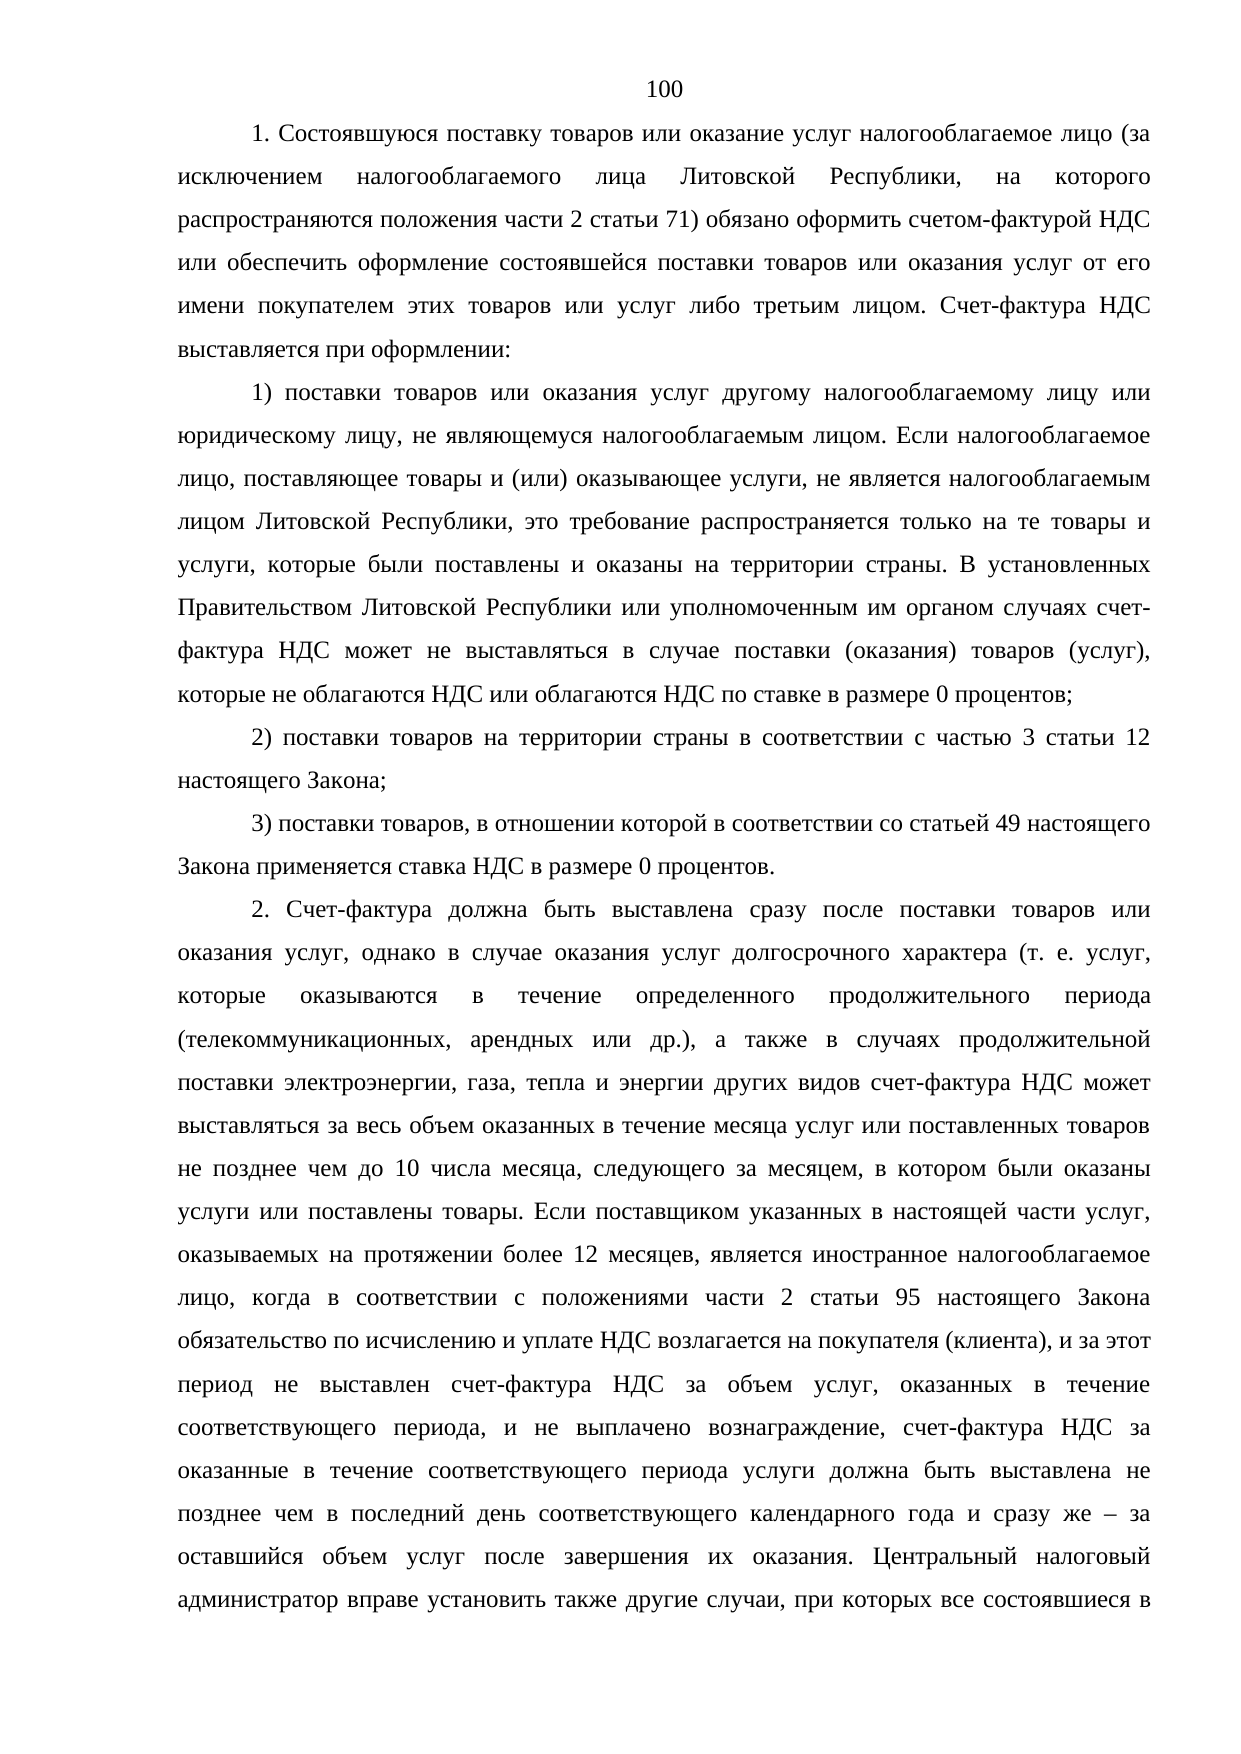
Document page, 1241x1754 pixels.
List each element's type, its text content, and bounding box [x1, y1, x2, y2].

text 1. Состоявшуюся поставку товаров или оказание услуг налогооблагаемое лицо (за исключением налогооблагаемого лица Литовской Республики, на которого распространяются положения части 2 статьи 71) обязано оформить счетом-фактурой НДС или обеспечить оформление состоявшейся поставки товаров или оказания услуг от его имени покупателем этих товаров или услуг либо третьим лицом. Счет-фактура НДС выставляется при оформлении: [177, 118, 1152, 362]
text 2) поставки товаров на территории страны в соответствии с частью 3 статьи 12 настоящего Закона; [177, 722, 1152, 794]
text 2. Счет-фактура должна быть выставлена сразу после поставки товаров или оказания услуг, однако в случае оказания услуг долгосрочного характера (т. е. услуг, которые оказываются в течение определенного продолжительного периода (телекоммуникационных, арендных или др.), а также в случаях продолжительной поставки электроэнергии, газа, тепла и энергии других видов счет-фактура НДС может выставляться за весь объем оказанных в течение месяца услуг или поставленных товаров не позднее чем до 10 числа месяца, следующего за месяцем, в котором были оказаны услуги или поставлены товары. Если поставщиком указанных в настоящей части услуг, оказываемых на протяжении более 12 месяцев, является иностранное налогооблагаемое лицо, когда в соответствии с положениями части 2 статьи 95 настоящего Закона обязательство по исчислению и уплате НДС возлагается на покупателя (клиента), и за этот период не выставлен счет-фактура НДС за объем услуг, оказанных в течение соответствующего периода, и не выплачено вознаграждение, счет-фактура НДС за оказанные в течение соответствующего периода услуги должна быть выставлена не позднее чем в последний день соответствующего календарного года и сразу же – за оставшийся объем услуг после завершения их оказания. Центральный налоговый администратор вправе установить также другие случаи, при которых все состоявшиеся в [177, 894, 1152, 1613]
text 1) поставки товаров или оказания услуг другому налогооблагаемому лицу или юридическому лицу, не являющемуся налогооблагаемым лицом. Если налогооблагаемое лицо, поставляющее товары и (или) оказывающее услуги, не является налогооблагаемым лицом Литовской Республики, это требование распространяется только на те товары и услуги, которые были поставлены и оказаны на территории страны. В установленных Правительством Литовской Республики или уполномоченным им органом случаях счет-фактура НДС может не выставляться в случае поставки (оказания) товаров (услуг), которые не облагаются НДС или облагаются НДС по ставке в размере 0 процентов; [177, 377, 1152, 707]
text 3) поставки товаров, в отношении которой в соответствии со статьей 49 настоящего Закона применяется ставка НДС в размере 0 процентов. [177, 808, 1152, 880]
